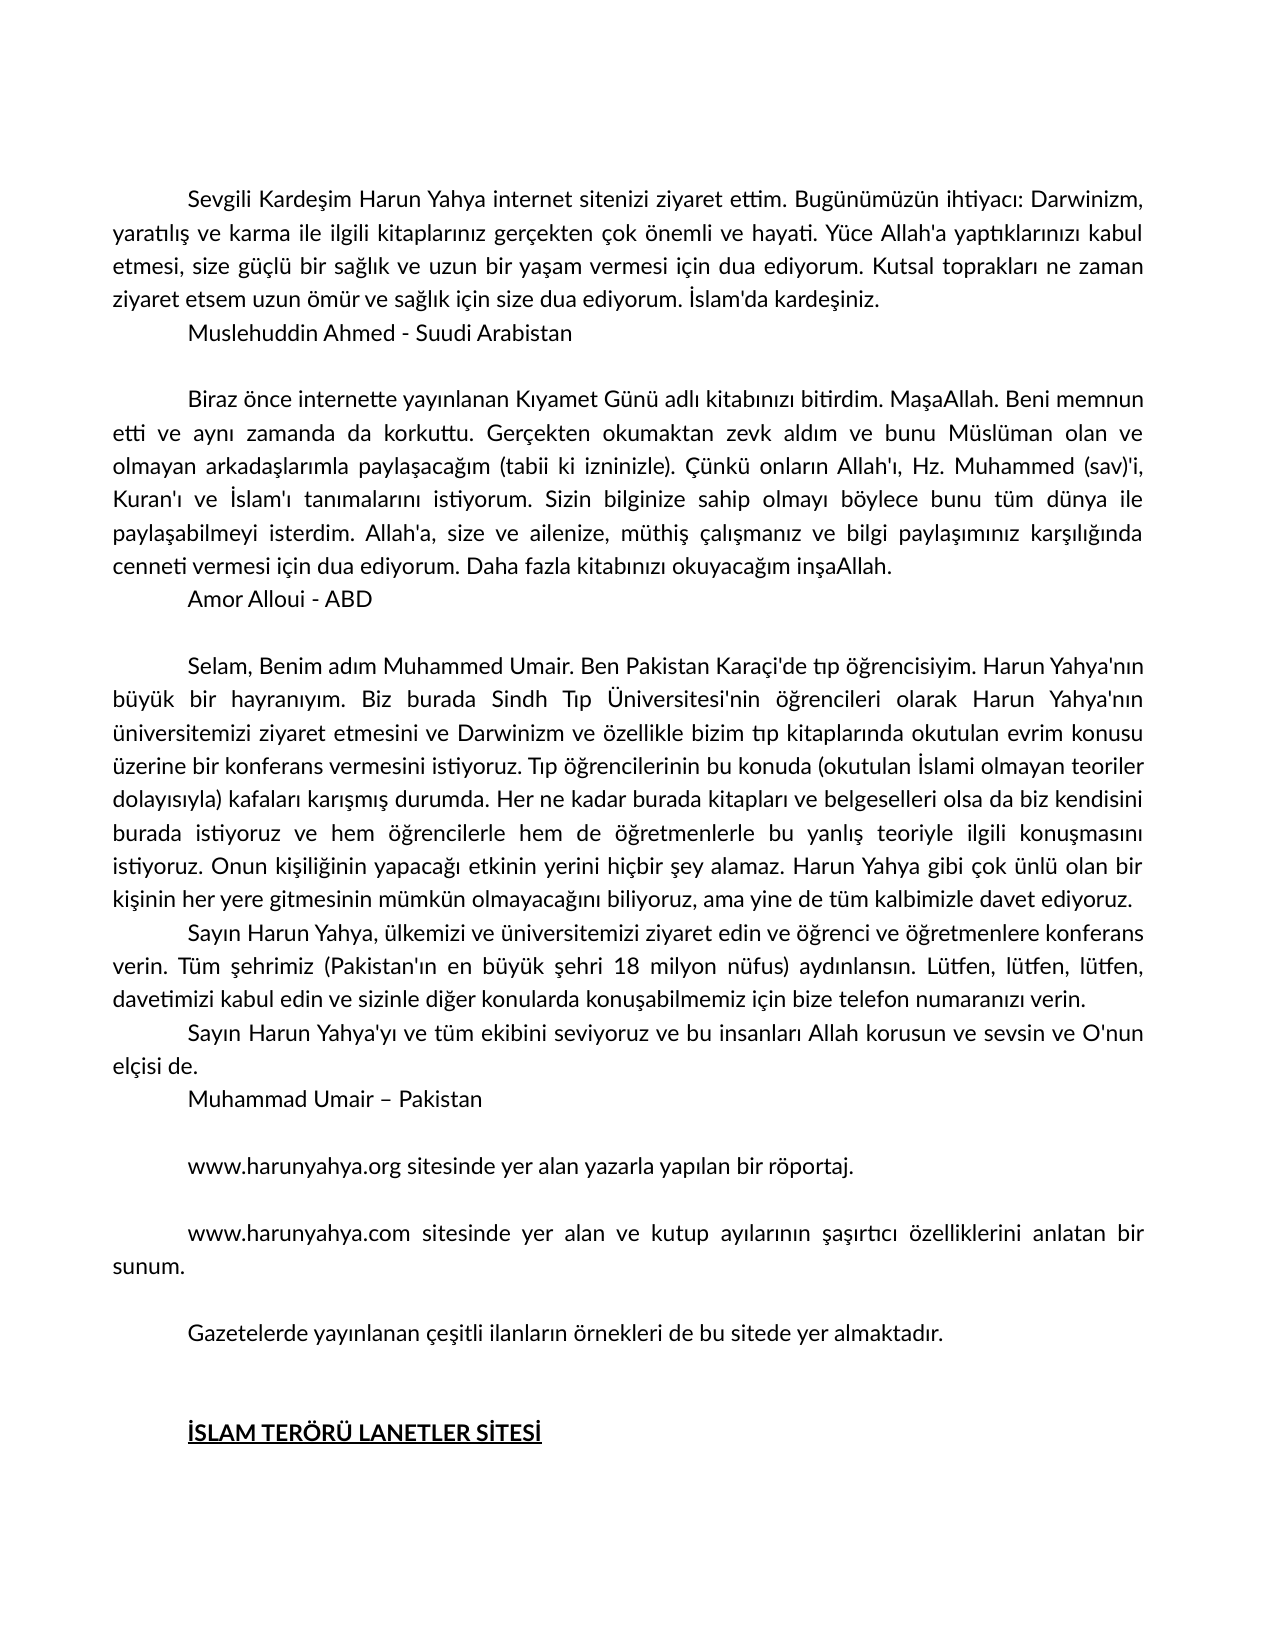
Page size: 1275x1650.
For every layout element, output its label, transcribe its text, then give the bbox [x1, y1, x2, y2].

text Amor Alloui - ABD [112, 581, 1145, 614]
text Gazetelerde yayınlanan çeşitli ilanların örnekleri de bu sitede yer almaktadır. [112, 1314, 1145, 1348]
text Sayın Harun Yahya'yı ve tüm ekibini seviyoruz ve bu insanları Allah korusun ve sevsin ve O'nun elçisi de. [112, 1014, 1145, 1081]
text Muhammad Umair – Pakistan [112, 1081, 1145, 1114]
text Sayın Harun Yahya, ülkemizi ve üniversitemizi ziyaret edin ve öğrenci ve öğretmenlere konferans verin. Tüm şehrimiz (Pakistan'ın en büyük şehri 18 milyon nüfus) aydınlansın. Lütfen, lütfen, lütfen, davetimizi kabul edin ve sizinle diğer konularda konuşabilmemiz için bize telefon numaranızı verin. [112, 914, 1145, 1014]
text Sevgili Kardeşim Harun Yahya internet sitenizi ziyaret ettim. Bugünümüzün ihtiyacı: Darwinizm, yaratılış ve karma ile ilgili kitaplarınız gerçekten çok önemli ve hayati. Yüce Allah'a yaptıklarınızı kabul etmesi, size güçlü bir sağlık ve uzun bir yaşam vermesi için dua ediyorum. Kutsal toprakları ne zaman ziyaret etsem uzun ömür ve sağlık için size dua ediyorum. İslam'da kardeşiniz. [112, 181, 1145, 314]
text Selam, Benim adım Muhammed Umair. Ben Pakistan Karaçi'de tıp öğrencisiyim. Harun Yahya'nın büyük bir hayranıyım. Biz burada Sindh Tıp Üniversitesi'nin öğrencileri olarak Harun Yahya'nın üniversitemizi ziyaret etmesini ve Darwinizm ve özellikle bizim tıp kitaplarında okutulan evrim konusu üzerine bir konferans vermesini istiyoruz. Tıp öğrencilerinin bu konuda (okutulan İslami olmayan teoriler dolayısıyla) kafaları karışmış durumda. Her ne kadar burada kitapları ve belgeselleri olsa da biz kendisini burada istiyoruz ve hem öğrencilerle hem de öğretmenlerle bu yanlış teoriyle ilgili konuşmasını istiyoruz. Onun kişiliğinin yapacağı etkinin yerini hiçbir şey alamaz. Harun Yahya gibi çok ünlü olan bir kişinin her yere gitmesinin mümkün olmayacağını biliyoruz, ama yine de tüm kalbimizle davet ediyoruz. [112, 648, 1145, 914]
text Muslehuddin Ahmed - Suudi Arabistan [112, 314, 1145, 348]
subtitle İSLAM TERÖRÜ LANETLER SİTESİ [112, 1414, 1145, 1448]
text www.harunyahya.org sitesinde yer alan yazarla yapılan bir röportaj. [112, 1148, 1145, 1181]
text Biraz önce internette yayınlanan Kıyamet Günü adlı kitabınızı bitirdim. MaşaAllah. Beni memnun etti ve aynı zamanda da korkuttu. Gerçekten okumaktan zevk aldım ve bunu Müslüman olan ve olmayan arkadaşlarımla paylaşacağım (tabii ki izninizle). Çünkü onların Allah'ı, Hz. Muhammed (sav)'i, Kuran'ı ve İslam'ı tanımalarını istiyorum. Sizin bilginize sahip olmayı böylece bunu tüm dünya ile paylaşabilmeyi isterdim. Allah'a, size ve ailenize, müthiş çalışmanız ve bilgi paylaşımınız karşılığında cenneti vermesi için dua ediyorum. Daha fazla kitabınızı okuyacağım inşaAllah. [112, 381, 1145, 581]
text www.harunyahya.com sitesinde yer alan ve kutup ayılarının şaşırtıcı özelliklerini anlatan bir sunum. [112, 1214, 1145, 1281]
